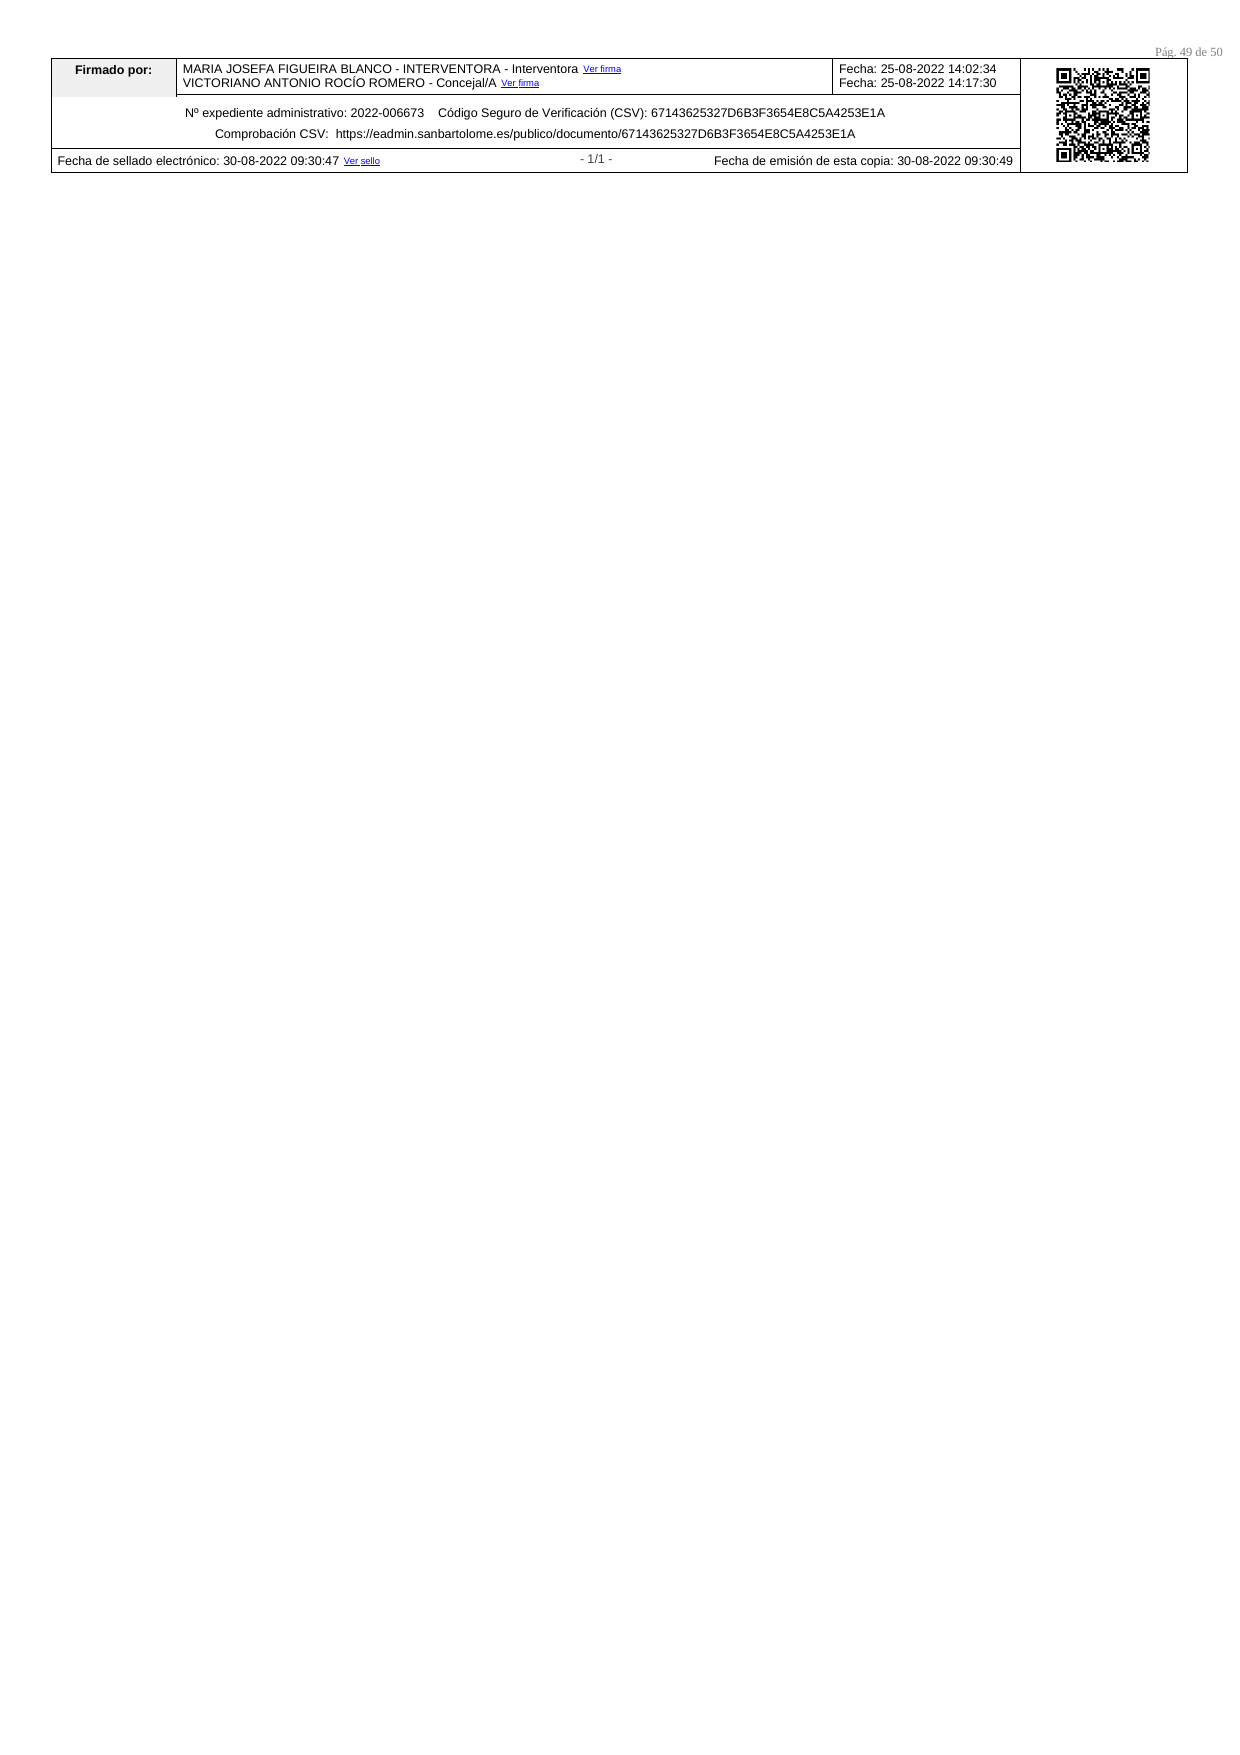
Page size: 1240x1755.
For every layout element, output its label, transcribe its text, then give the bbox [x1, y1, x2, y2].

table_header Fecha: 25-08-2022 14:02:34 Fecha: 25-08-2022 14:17:30 [833, 59, 1020, 94]
table_cell Nº expediente administrativo: 2022-006673 Código Seguro de Verificación (CSV): 67143625327D6B3F3654E8C5A4253E1A Comprobación CSV: https://eadmin.sanbartolome.es/publico/documento/67143625327D6B3F3654E8C5A4253E1A [52, 95, 1020, 148]
picture [1056, 68, 1150, 162]
table_header MARIA JOSEFA FIGUEIRA BLANCO - INTERVENTORA - Interventora Ver firma VICTORIANO ANTONIO ROCÍO ROMERO - Concejal/A Ver firma [177, 59, 832, 94]
table_header [1021, 59, 1187, 172]
table_cell Fecha de sellado electrónico: 30-08-2022 09:30:47 Ver sello - 1/1 - Fecha de emisión de esta copia: 30-08-2022 09:30:49 [52, 149, 1020, 172]
table_header Firmado por: [52, 59, 176, 94]
